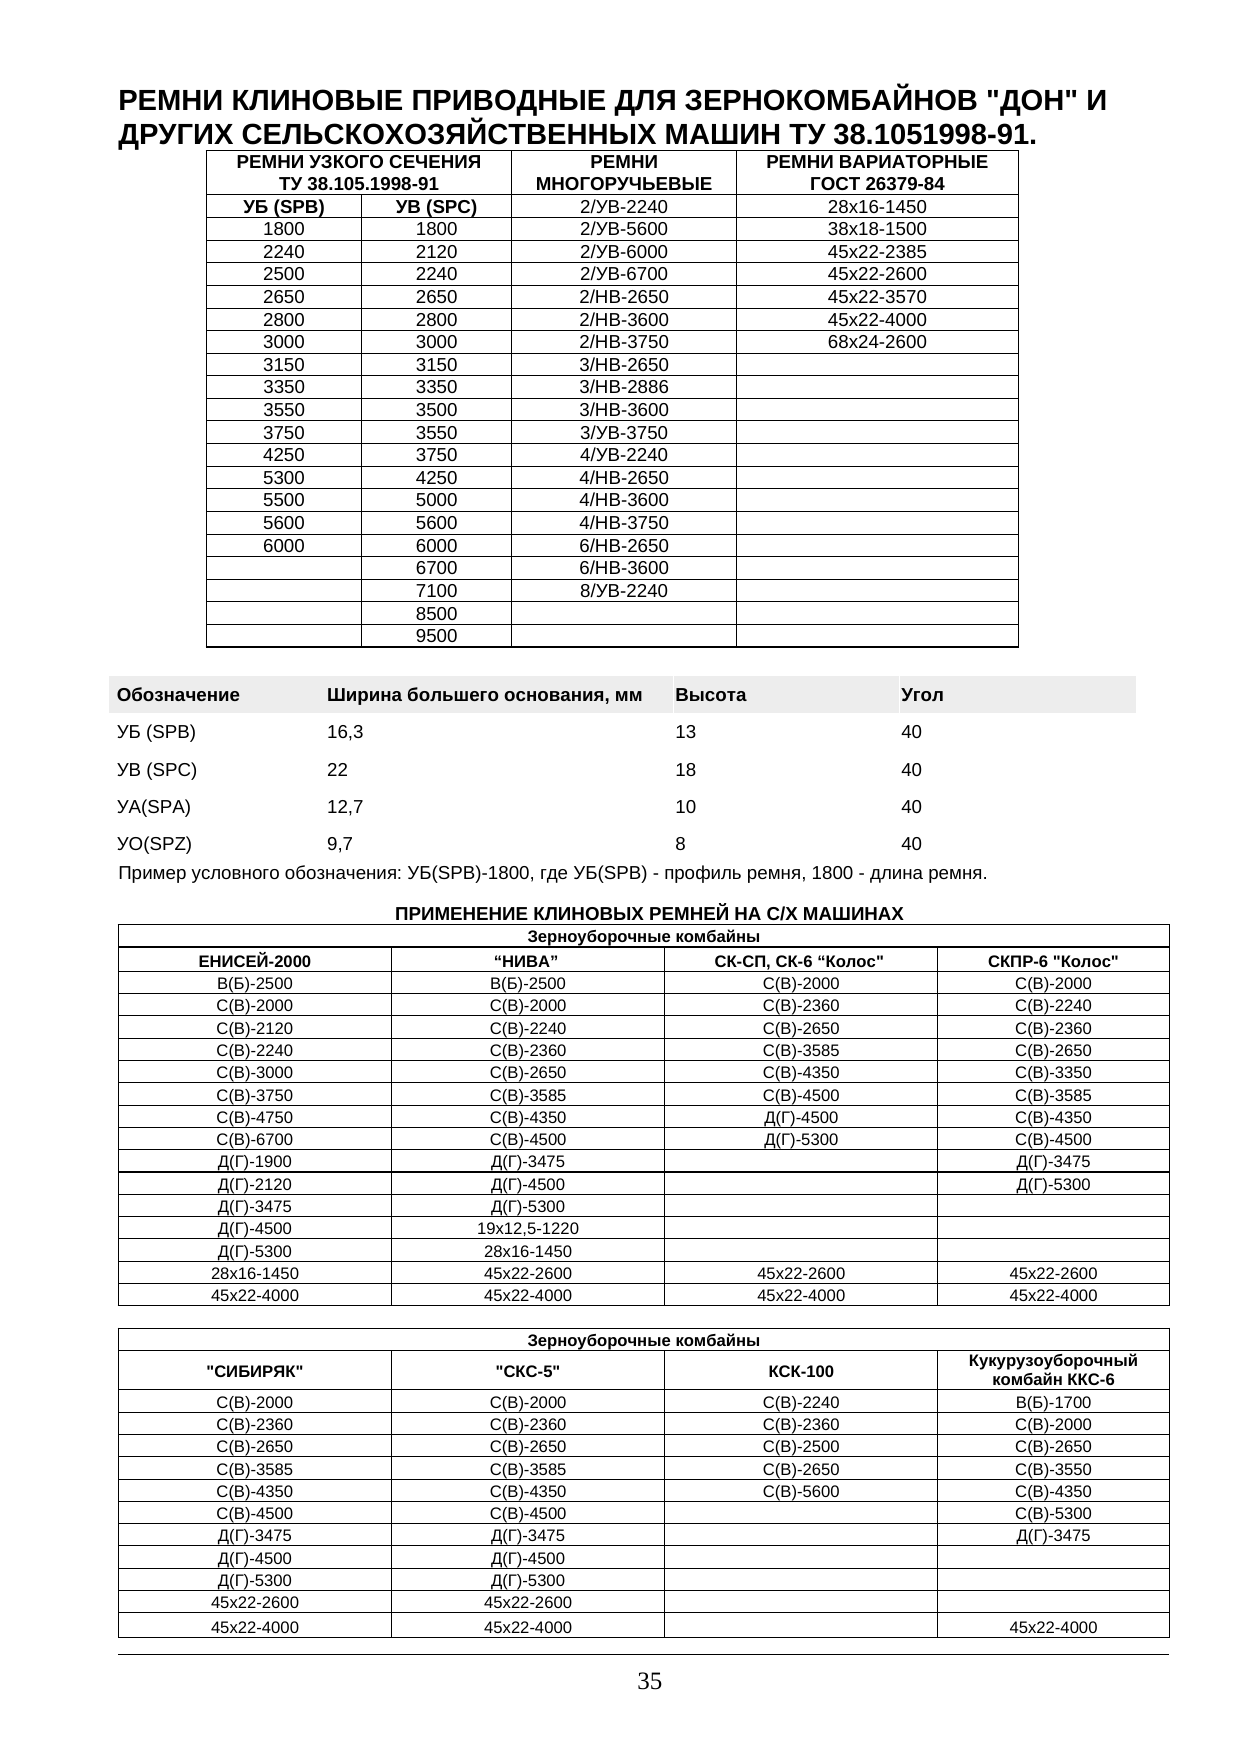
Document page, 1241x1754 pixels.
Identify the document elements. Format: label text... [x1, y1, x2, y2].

table_cell [737, 625, 1018, 646]
table_cell С(В)-3350 [938, 1061, 1169, 1082]
table_cell 3550 [362, 421, 511, 443]
table_header РЕМНИ УЗКОГО СЕЧЕНИЯ ТУ 38.105.1998-91 [207, 151, 511, 194]
table_header Угол [900, 676, 1136, 713]
table_cell Д(Г)-5300 [938, 1173, 1169, 1194]
table_cell 40 [900, 751, 1136, 788]
table_cell 8500 [362, 602, 511, 624]
table_cell С(В)-2650 [392, 1435, 664, 1456]
table_cell [737, 557, 1018, 579]
table_cell С(В)-2000 [938, 1413, 1169, 1434]
table_cell С(В)-2650 [119, 1435, 391, 1456]
table_cell С(В)-2240 [119, 1039, 391, 1060]
table_cell 40 [900, 714, 1136, 751]
table_cell 28х16-1450 [119, 1262, 391, 1283]
table_cell [665, 1217, 937, 1238]
table_cell Д(Г)-4500 [119, 1546, 391, 1568]
table_cell 40 [900, 788, 1136, 825]
table_cell С(В)-2360 [938, 1016, 1169, 1038]
table_cell 45х22-2600 [392, 1262, 664, 1283]
table_cell 2/НВ-2650 [512, 286, 736, 307]
table_cell [665, 1173, 937, 1194]
table_cell [938, 1591, 1169, 1612]
text ПРИМЕНЕНИЕ КЛИНОВЫХ РЕМНЕЙ НА С/Х МАШИНАХ [118, 902, 1181, 924]
table_cell 19х12,5-1220 [392, 1217, 664, 1238]
table_cell 5000 [362, 489, 511, 511]
table_cell [938, 1195, 1169, 1216]
table_cell [665, 1524, 937, 1545]
table_cell В(Б)-2500 [119, 972, 391, 993]
table_cell [737, 399, 1018, 420]
table_cell [665, 1613, 937, 1637]
table_cell 7100 [362, 580, 511, 601]
table_cell 2/УВ-5600 [512, 218, 736, 239]
table_cell В(Б)-1700 [938, 1390, 1169, 1412]
table_cell В(Б)-2500 [392, 972, 664, 993]
table_cell УБ (SPB) [109, 714, 325, 751]
table_cell [737, 512, 1018, 533]
table_cell Д(Г)-5300 [392, 1195, 664, 1216]
table_cell Д(Г)-4500 [392, 1173, 664, 1194]
table_cell 2120 [362, 241, 511, 262]
table_cell [512, 602, 736, 624]
text Пример условного обозначения: УБ(SPB)-1800, где УБ(SPB) - профиль ремня, 1800 - длина ремня. [118, 862, 1181, 884]
table_cell С(В)-3585 [392, 1457, 664, 1478]
table_header РЕМНИ МНОГОРУЧЬЕВЫЕ [512, 151, 736, 194]
table_cell [665, 1569, 937, 1590]
table_cell КСК-100 [665, 1351, 937, 1389]
table_cell С(В)-4350 [119, 1480, 391, 1501]
table_cell 68х24-2600 [737, 331, 1018, 353]
table_cell С(В)-4500 [119, 1502, 391, 1523]
table_header Ширина большего основания, мм [325, 676, 673, 713]
table_cell 45х22-2385 [737, 241, 1018, 262]
table_cell Д(Г)-3475 [392, 1150, 664, 1171]
table_cell С(В)-4350 [938, 1480, 1169, 1501]
table_cell [512, 625, 736, 646]
table_cell [938, 1546, 1169, 1568]
table_cell 2/УВ-6000 [512, 241, 736, 262]
table_cell [207, 602, 361, 624]
table_header Зерноуборочные комбайны [119, 925, 1169, 946]
table_cell 6000 [207, 535, 361, 556]
table_cell 1800 [362, 218, 511, 239]
table_cell С(В)-3550 [938, 1457, 1169, 1478]
table_cell С(В)-3000 [119, 1061, 391, 1082]
table_cell ЕНИСЕЙ-2000 [119, 948, 391, 971]
table_cell 2800 [207, 309, 361, 330]
table_cell Д(Г)-5300 [119, 1239, 391, 1261]
table_cell 45х22-2600 [665, 1262, 937, 1283]
table_cell С(В)-4500 [938, 1128, 1169, 1149]
table_cell 28х16-1450 [737, 195, 1018, 217]
table_cell 4/НВ-2650 [512, 467, 736, 488]
table_cell 2650 [207, 286, 361, 307]
table_header Зерноуборочные комбайны [119, 1329, 1169, 1350]
table_cell С(В)-2000 [665, 972, 937, 993]
table_cell С(В)-2360 [119, 1413, 391, 1434]
table_cell С(В)-2000 [392, 994, 664, 1015]
table_cell 3150 [207, 354, 361, 375]
table_cell С(В)-3585 [392, 1083, 664, 1104]
table_cell 45х22-2600 [737, 263, 1018, 285]
table_cell [737, 580, 1018, 601]
table_cell СК-СП, СК-6 “Колос" [665, 948, 937, 971]
table_cell 45х22-4000 [392, 1613, 664, 1637]
table_cell Д(Г)-2120 [119, 1173, 391, 1194]
table_cell [665, 1195, 937, 1216]
table_cell С(В)-2650 [665, 1016, 937, 1038]
table_cell [665, 1546, 937, 1568]
table_cell [207, 557, 361, 579]
table_cell 38х18-1500 [737, 218, 1018, 239]
table_cell 18 [674, 751, 899, 788]
table_cell Д(Г)-3475 [938, 1524, 1169, 1545]
table_cell 3750 [362, 444, 511, 466]
table_cell 16,3 [325, 714, 673, 751]
table_cell С(В)-2360 [392, 1413, 664, 1434]
table_cell 3/НВ-2886 [512, 376, 736, 398]
table_cell 3550 [207, 399, 361, 420]
table_cell 6/НВ-2650 [512, 535, 736, 556]
table_cell С(В)-4500 [665, 1083, 937, 1104]
table_cell 4/УВ-2240 [512, 444, 736, 466]
table_cell 3000 [362, 331, 511, 353]
table_cell 3000 [207, 331, 361, 353]
table_cell 45х22-4000 [737, 309, 1018, 330]
table_cell С(В)-4350 [938, 1106, 1169, 1127]
table_cell 22 [325, 751, 673, 788]
table_cell 40 [900, 825, 1136, 862]
table_cell "СИБИРЯК" [119, 1351, 391, 1389]
table_cell С(В)-5600 [665, 1480, 937, 1501]
table_cell 4/НВ-3600 [512, 489, 736, 511]
table_cell [737, 602, 1018, 624]
table_cell С(В)-2650 [665, 1457, 937, 1478]
table_cell С(В)-3585 [119, 1457, 391, 1478]
table_cell УО(SPZ) [109, 825, 325, 862]
table_cell 45х22-2600 [938, 1262, 1169, 1283]
table_cell [118, 1638, 1169, 1654]
table_cell 6700 [362, 557, 511, 579]
table_cell [665, 1150, 937, 1171]
table_cell [737, 467, 1018, 488]
table_header Обозначение [109, 676, 325, 713]
table_cell 3350 [362, 376, 511, 398]
table_cell 6000 [362, 535, 511, 556]
table_cell Д(Г)-5300 [392, 1569, 664, 1590]
table_cell Д(Г)-4500 [665, 1106, 937, 1127]
table_cell 3150 [362, 354, 511, 375]
table_cell 1800 [207, 218, 361, 239]
table_cell 2650 [362, 286, 511, 307]
table_cell Кукурузоуборочный комбайн ККС-6 [938, 1351, 1169, 1389]
table_cell С(В)-5300 [938, 1502, 1169, 1523]
table_cell 2240 [207, 241, 361, 262]
table_cell [737, 489, 1018, 511]
table_cell С(В)-2650 [938, 1435, 1169, 1456]
table_cell 5300 [207, 467, 361, 488]
table_header РЕМНИ ВАРИАТОРНЫЕ ГОСТ 26379-84 [737, 151, 1018, 194]
table_cell 28х16-1450 [392, 1239, 664, 1261]
table_cell 9500 [362, 625, 511, 646]
table_cell С(В)-2500 [665, 1435, 937, 1456]
table_cell УА(SPА) [109, 788, 325, 825]
table_cell С(В)-4750 [119, 1106, 391, 1127]
table_cell 12,7 [325, 788, 673, 825]
table_cell "СКС-5" [392, 1351, 664, 1389]
table_cell [737, 535, 1018, 556]
table_cell [737, 376, 1018, 398]
table_cell Д(Г)-3475 [119, 1195, 391, 1216]
table_cell С(В)-6700 [119, 1128, 391, 1149]
table_cell 6/НВ-3600 [512, 557, 736, 579]
table_cell С(В)-4350 [392, 1106, 664, 1127]
table_cell С(В)-3750 [119, 1083, 391, 1104]
table_cell Д(Г)-3475 [119, 1524, 391, 1545]
table_cell 3750 [207, 421, 361, 443]
table_cell 4/НВ-3750 [512, 512, 736, 533]
table_cell Д(Г)-3475 [938, 1150, 1169, 1171]
table_cell С(В)-2240 [392, 1016, 664, 1038]
table_cell 2/НВ-3600 [512, 309, 736, 330]
table_cell 45х22-2600 [119, 1591, 391, 1612]
table_cell С(В)-2120 [119, 1016, 391, 1038]
table_cell С(В)-2240 [938, 994, 1169, 1015]
table_cell СКПР-6 "Колос" [938, 948, 1169, 971]
table_cell 5600 [362, 512, 511, 533]
table_cell УБ (SPB) [207, 195, 361, 217]
table_cell С(В)-2000 [119, 994, 391, 1015]
table_cell 45х22-4000 [938, 1613, 1169, 1637]
table_cell С(В)-2360 [392, 1039, 664, 1060]
table_cell 45х22-4000 [119, 1613, 391, 1637]
table_cell 13 [674, 714, 899, 751]
table_cell С(В)-4350 [392, 1480, 664, 1501]
table_cell 45х22-4000 [938, 1284, 1169, 1305]
table_cell УВ (SPC) [362, 195, 511, 217]
text РЕМНИ КЛИНОВЫЕ ПРИВОДНЫЕ ДЛЯ ЗЕРНОКОМБАЙНОВ "ДОН" И ДРУГИХ СЕЛЬСКОХОЗЯЙСТВЕННЫХ МАШИН ТУ 38.1051998-91. [118, 83, 1181, 150]
table_cell 2500 [207, 263, 361, 285]
table_cell [938, 1217, 1169, 1238]
table_cell С(В)-2000 [938, 972, 1169, 993]
table_cell Д(Г)-4500 [119, 1217, 391, 1238]
table_header Высота [674, 676, 899, 713]
table_cell 45х22-3570 [737, 286, 1018, 307]
table_cell 2240 [362, 263, 511, 285]
table_cell Д(Г)-3475 [392, 1524, 664, 1545]
table_cell 45х22-2600 [392, 1591, 664, 1612]
table_cell Д(Г)-1900 [119, 1150, 391, 1171]
table_cell 4250 [207, 444, 361, 466]
table_cell С(В)-2650 [392, 1061, 664, 1082]
table_cell 3500 [362, 399, 511, 420]
table_cell УВ (SPC) [109, 751, 325, 788]
table_cell 3/НВ-2650 [512, 354, 736, 375]
table_cell С(В)-3585 [938, 1083, 1169, 1104]
table_cell С(В)-2000 [392, 1390, 664, 1412]
table_cell [207, 625, 361, 646]
table_cell С(В)-3585 [665, 1039, 937, 1060]
table_cell С(В)-2650 [938, 1039, 1169, 1060]
table_cell [665, 1591, 937, 1612]
table_cell С(В)-4500 [392, 1128, 664, 1149]
table_cell С(В)-2240 [665, 1390, 937, 1412]
table_cell С(В)-4500 [392, 1502, 664, 1523]
table_cell [665, 1239, 937, 1261]
table_cell 3/НВ-3600 [512, 399, 736, 420]
table_cell 5500 [207, 489, 361, 511]
table_cell Д(Г)-5300 [119, 1569, 391, 1590]
table_cell Д(Г)-4500 [392, 1546, 664, 1568]
table_cell С(В)-2000 [119, 1390, 391, 1412]
table_cell [938, 1239, 1169, 1261]
table_cell [737, 354, 1018, 375]
table_cell 3/УВ-3750 [512, 421, 736, 443]
table_cell 2800 [362, 309, 511, 330]
table_cell Д(Г)-5300 [665, 1128, 937, 1149]
table_cell 9,7 [325, 825, 673, 862]
table_cell 2/УВ-6700 [512, 263, 736, 285]
table_cell 45х22-4000 [392, 1284, 664, 1305]
table_cell [737, 444, 1018, 466]
table_cell [737, 421, 1018, 443]
table_cell 4250 [362, 467, 511, 488]
table_cell 3350 [207, 376, 361, 398]
table_cell [938, 1569, 1169, 1590]
table_cell С(В)-2360 [665, 1413, 937, 1434]
table_cell С(В)-4350 [665, 1061, 937, 1082]
table_cell 2/УВ-2240 [512, 195, 736, 217]
table_cell 45х22-4000 [119, 1284, 391, 1305]
table_cell 5600 [207, 512, 361, 533]
table_cell 10 [674, 788, 899, 825]
table_cell 8 [674, 825, 899, 862]
table_cell [207, 580, 361, 601]
table_cell “НИВА” [392, 948, 664, 971]
table_cell [665, 1502, 937, 1523]
table_cell 8/УВ-2240 [512, 580, 736, 601]
table_cell С(В)-2360 [665, 994, 937, 1015]
table_cell 2/НВ-3750 [512, 331, 736, 353]
table_cell 45х22-4000 [665, 1284, 937, 1305]
